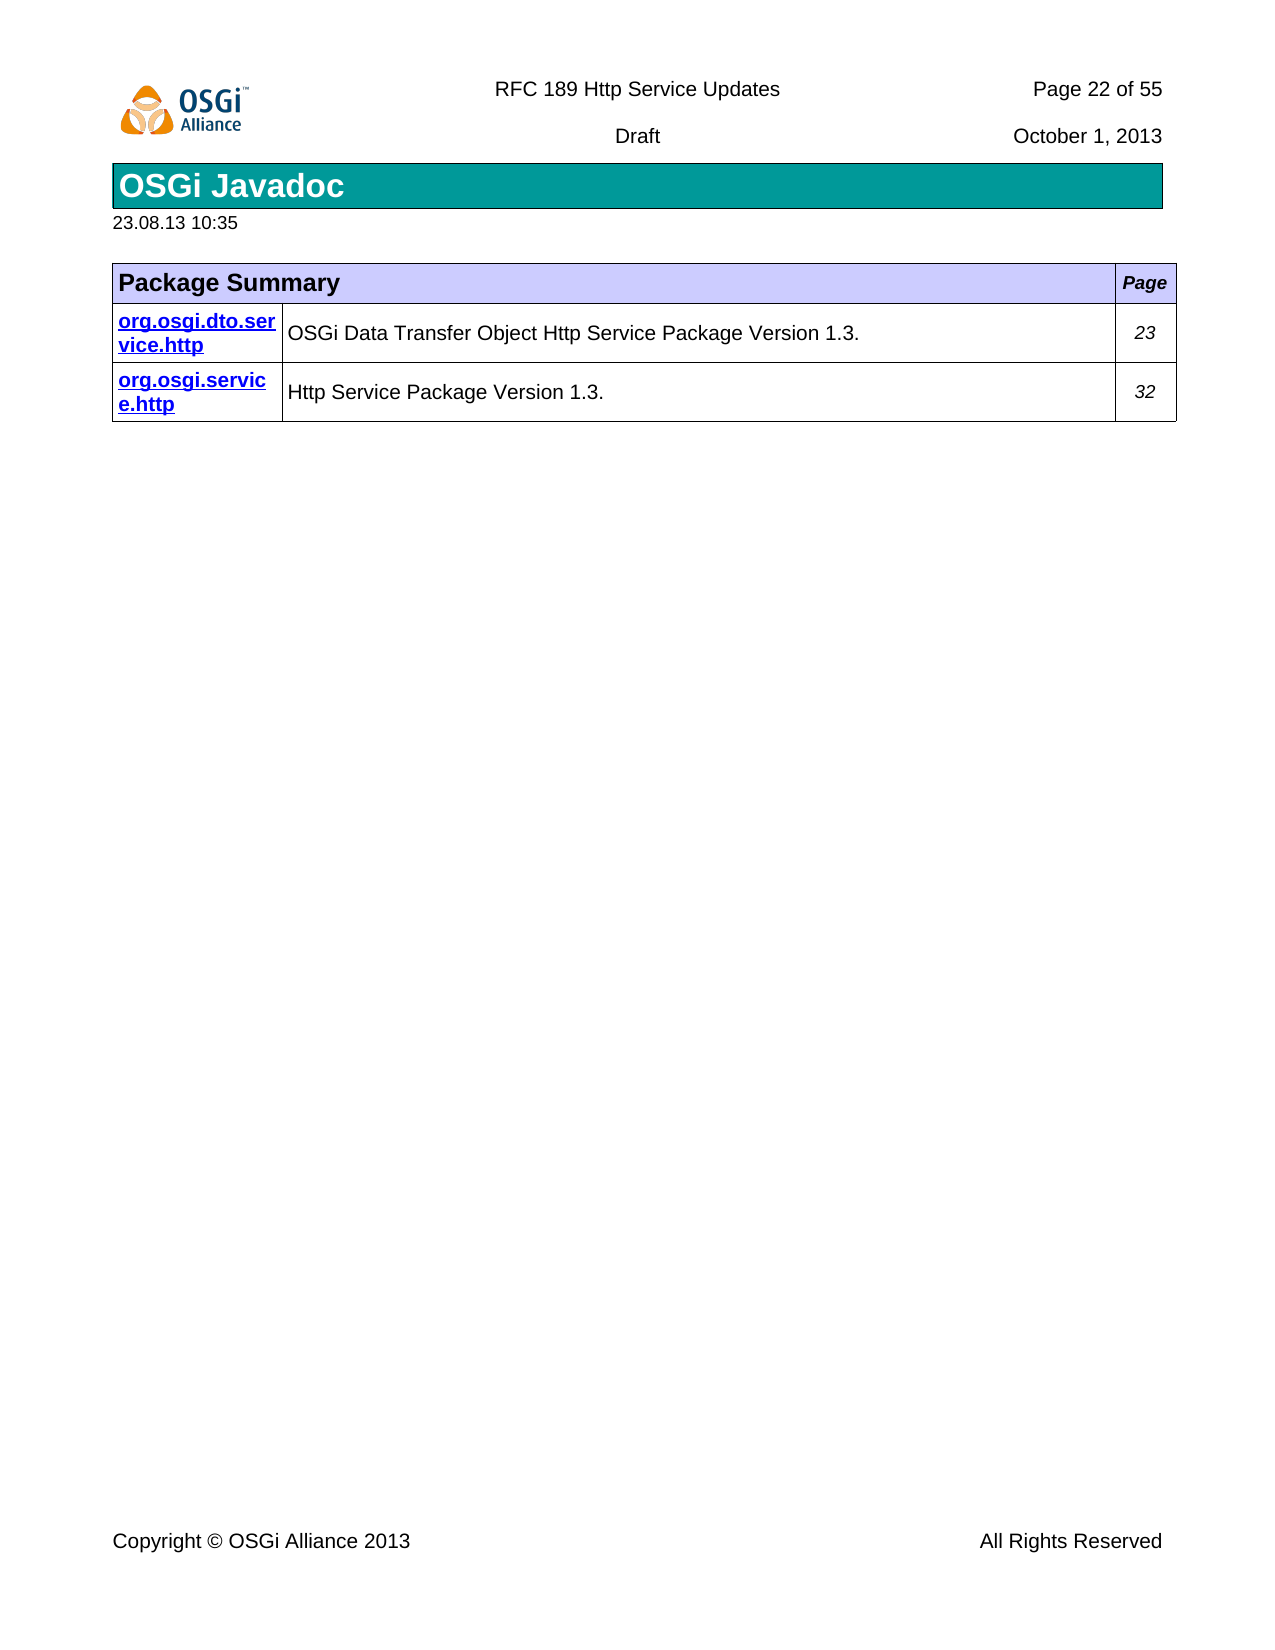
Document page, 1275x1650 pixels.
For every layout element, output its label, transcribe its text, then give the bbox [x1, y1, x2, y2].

table_cell 23 [1116, 304, 1176, 362]
table_cell OSGi Data Transfer Object Http Service Package Version 1.3. [283, 304, 1115, 362]
table_header Page [1116, 264, 1176, 303]
text 23.08.13 10:35 [112, 212, 1162, 233]
table_cell org.osgi.dto.service.http [113, 304, 282, 362]
table_header Package Summary [113, 264, 1115, 303]
table_cell Http Service Package Version 1.3. [283, 363, 1115, 421]
subtitle OSGi Javadoc [114, 164, 1162, 208]
picture [113, 78, 257, 142]
table_cell 31 [1116, 363, 1176, 421]
table_cell org.osgi.service.http [113, 363, 282, 421]
